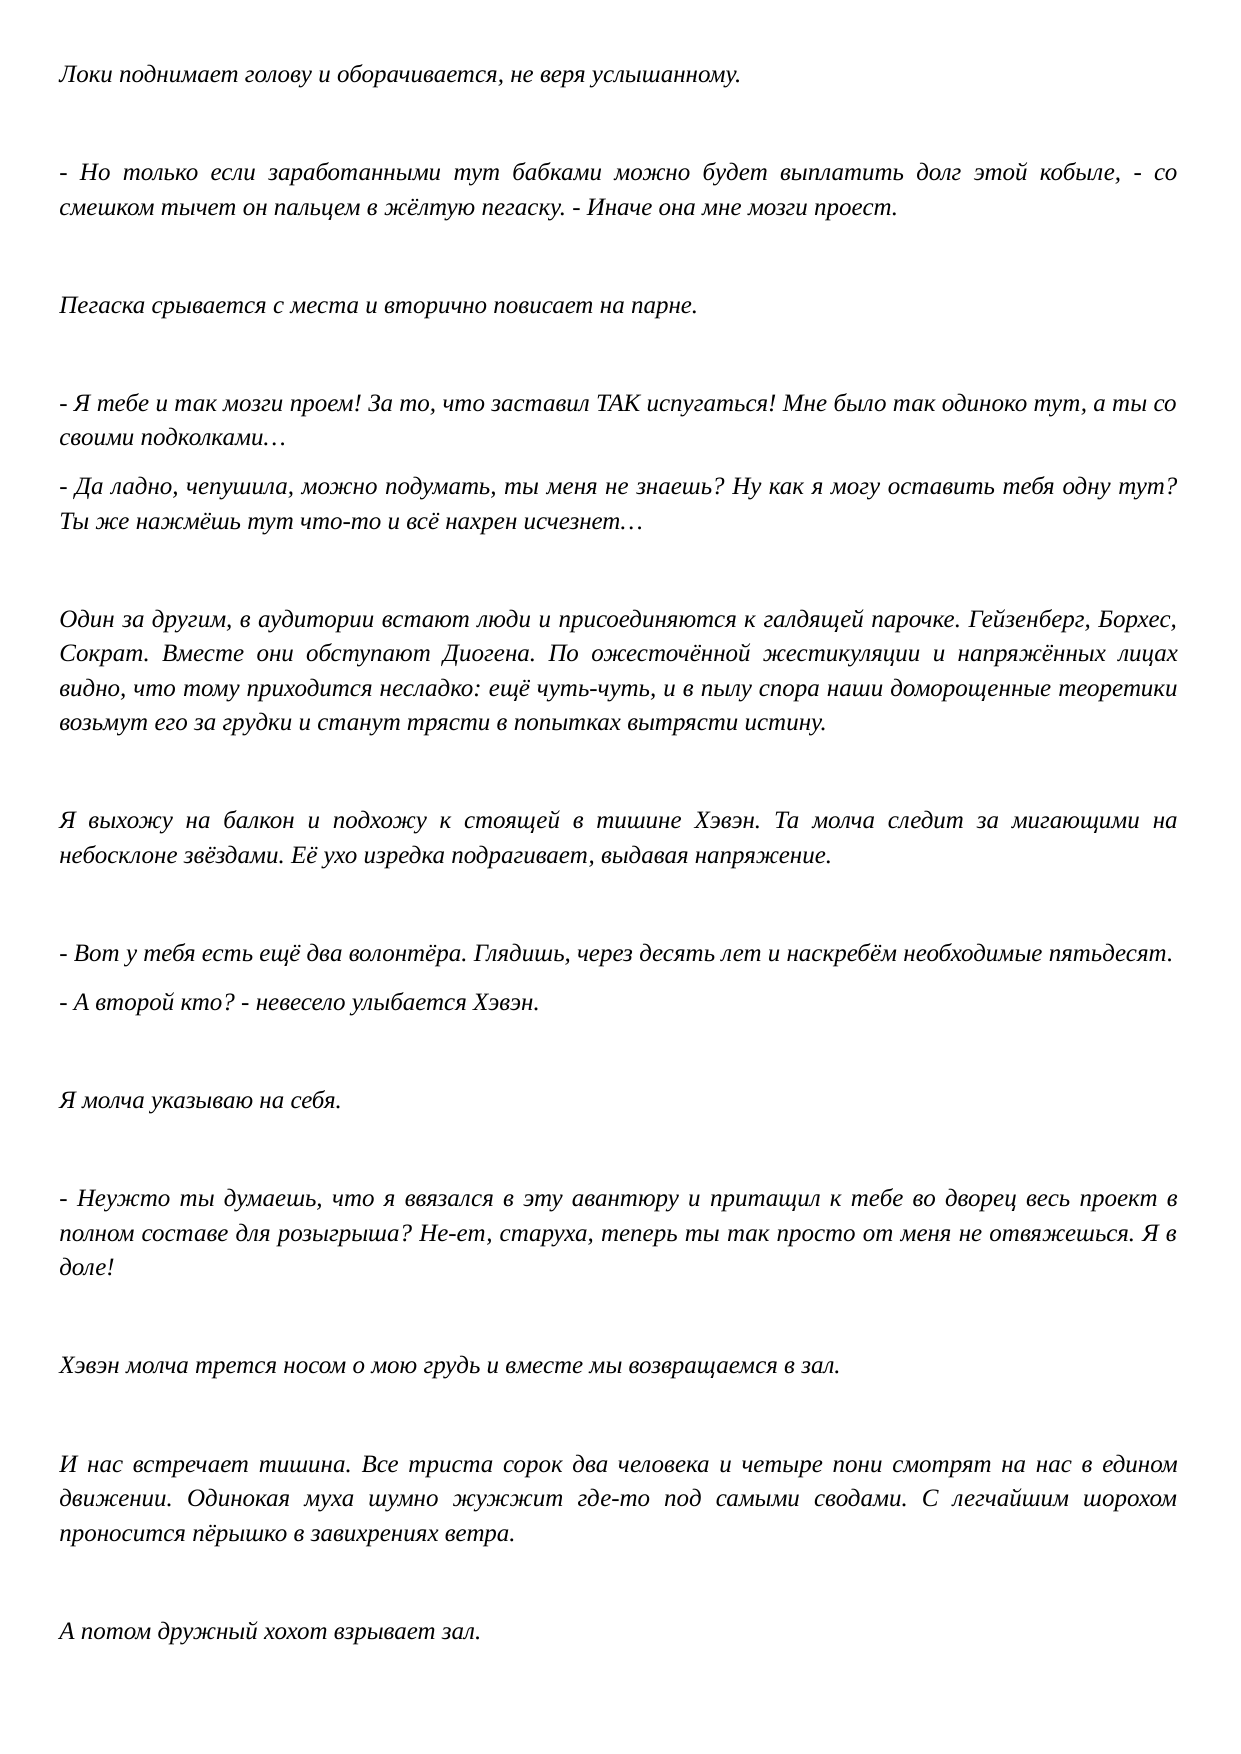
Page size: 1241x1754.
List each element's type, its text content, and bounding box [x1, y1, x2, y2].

text - Да ладно, чепушила, можно подумать, ты меня не знаешь? Ну как я могу оставить тебя одну тут? Ты же нажмёшь тут что-то и всё нахрен исчезнет… [59, 471, 1181, 535]
text Пегаска срывается с места и вторично повисает на парне. [59, 290, 1181, 318]
text Я молча указываю на себя. [59, 1085, 1181, 1114]
text Я выхожу на балкон и подхожу к стоящей в тишине Хэвэн. Та молча следит за мигающими на небосклоне звёздами. Её ухо изредка подрагивает, выдавая напряжение. [59, 806, 1181, 869]
text - Я тебе и так мозги проем! За то, что заставил ТАК испугаться! Мне было так одиноко тут, а ты со своими подколками… [59, 388, 1181, 451]
text - Вот у тебя есть ещё два волонтёра. Глядишь, через десять лет и наскребём необходимые пятьдесят. [59, 938, 1181, 967]
text - А второй кто? - невесело улыбается Хэвэн. [59, 987, 1181, 1016]
text И нас встречает тишина. Все триста сорок два человека и четыре пони смотрят на нас в едином движении. Одинокая муха шумно жужжит где-то под самыми сводами. С легчайшим шорохом проносится пёрышко в завихрениях ветра. [59, 1449, 1181, 1546]
text Один за другим, в аудитории встают люди и присоединяются к галдящей парочке. Гейзенберг, Борхес, Сократ. Вместе они обступают Диогена. По ожесточённой жестикуляции и напряжённых лицах видно, что тому приходится несладко: ещё чуть-чуть, и в пылу спора наши доморощенные теоретики возьмут его за грудки и станут трясти в попытках вытрясти истину. [59, 604, 1181, 736]
text - Но только если заработанными тут бабками можно будет выплатить долг этой кобыле, - со смешком тычет он пальцем в жёлтую пегаску. - Иначе она мне мозги проест. [59, 157, 1181, 220]
text А потом дружный хохот взрывает зал. [59, 1616, 1181, 1644]
text Локи поднимает голову и оборачивается, не веря услышанному. [59, 59, 1181, 88]
text - Неужто ты думаешь, что я ввязался в эту авантюру и притащил к тебе во дворец весь проект в полном составе для розыгрыша? Не-ет, старуха, теперь ты так просто от меня не отвяжешься. Я в доле! [59, 1183, 1181, 1281]
text Хэвэн молча трется носом о мою грудь и вместе мы возвращаемся в зал. [59, 1351, 1181, 1379]
